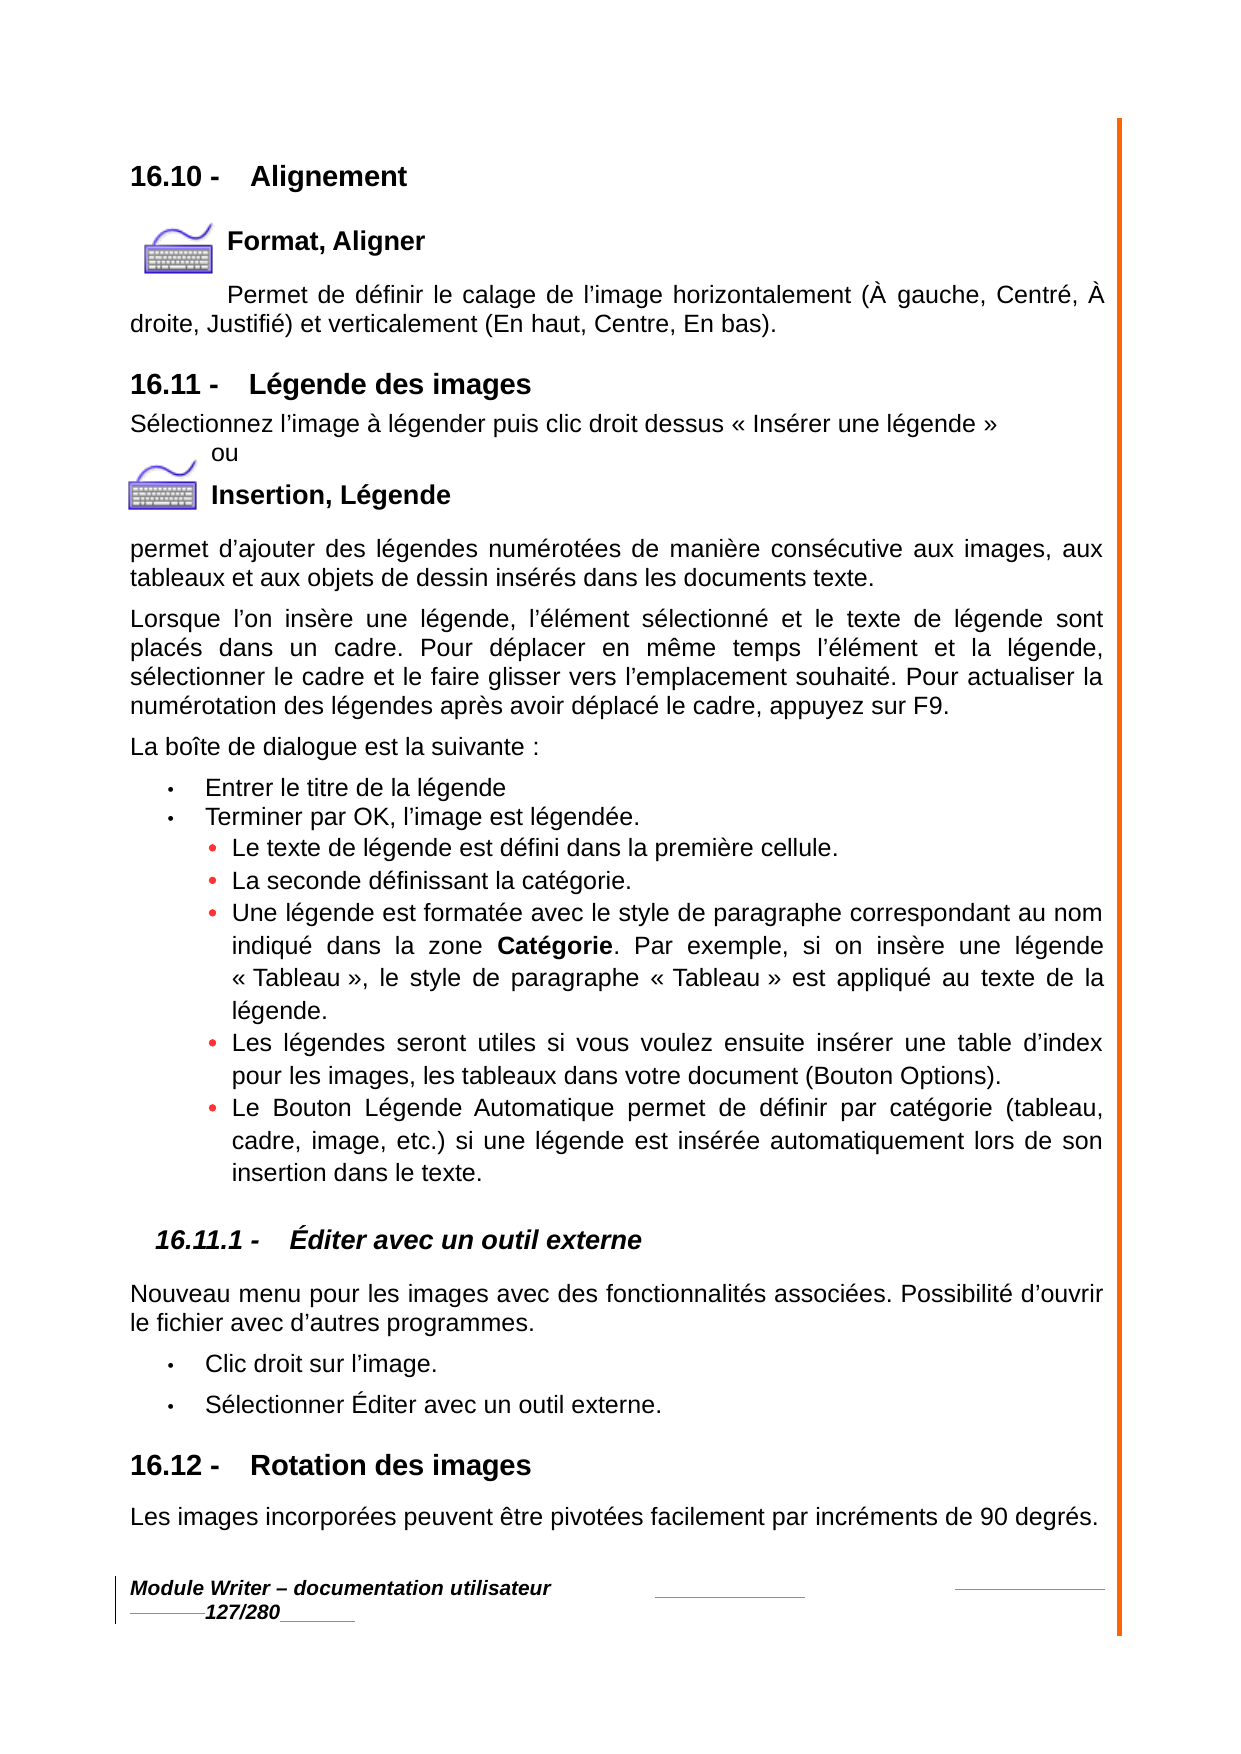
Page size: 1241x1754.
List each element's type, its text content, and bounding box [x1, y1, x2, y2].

list Clic droit sur l’image. [167, 1349, 1105, 1378]
subtitle Alignement [130, 159, 1105, 193]
subtitle Éditer avec un outil externe [155, 1223, 1105, 1254]
text Sélectionnez l’image à légender puis clic droit dessus « Insérer une légende » [130, 409, 1105, 438]
text Format, Aligner [215, 225, 1105, 256]
list Entrer le titre de la légende [167, 772, 1105, 802]
list Sélectionner Éditer avec un outil externe. [167, 1389, 1105, 1418]
list Le texte de légende est défini dans la première cellule. [208, 831, 1105, 863]
subtitle Rotation des images [130, 1448, 1105, 1482]
text Nouveau menu pour les images avec des fonctionnalités associées. Possibilité d’ouvrir le fichier avec d’autres programmes. [130, 1279, 1105, 1337]
text Les images incorporées peuvent être pivotées facilement par incréments de 90 degrés. [130, 1502, 1105, 1531]
text ou [130, 438, 1105, 467]
text Insertion, Légende [199, 479, 1105, 510]
text La boîte de dialogue est la suivante : [130, 732, 1105, 761]
text permet d’ajouter des légendes numérotées de manière consécutive aux images, aux tableaux et aux objets de dessin insérés dans les documents texte. [130, 533, 1105, 592]
subtitle Légende des images [130, 367, 1105, 401]
list La seconde définissant la catégorie. [208, 863, 1105, 896]
list Terminer par OK, l’image est légendée. [167, 802, 1105, 831]
text [130, 225, 140, 256]
picture [124, 449, 199, 524]
text Lorsque l’on insère une légende, l’élément sélectionné et le texte de légende sont placés dans un cadre. Pour déplacer en même temps l’élément et la légende, sélectionner le cadre et le faire glisser vers l’emplacement souhaité. Pour actualiser la numérotation des légendes après avoir déplacé le cadre, appuyez sur F9. [130, 603, 1105, 720]
picture [140, 212, 215, 288]
text Permet de définir le calage de l’image horizontalement (À gauche, Centré, À droite, Justifié) et verticalement (En haut, Centre, En bas). [130, 279, 1105, 338]
list Une légende est formatée avec le style de paragraphe correspondant au nom indiqué dans la zone Catégorie. Par exemple, si on insère une légende « Tableau », le style de paragraphe « Tableau » est appliqué au texte de la légende. [208, 896, 1105, 1026]
list Le Bouton Légende Automatique permet de définir par catégorie (tableau, cadre, image, etc.) si une légende est insérée automatiquement lors de son insertion dans le texte. [208, 1091, 1105, 1188]
list Les légendes seront utiles si vous voulez ensuite insérer une table d’index pour les images, les tableaux dans votre document (Bouton Options). [208, 1026, 1105, 1091]
